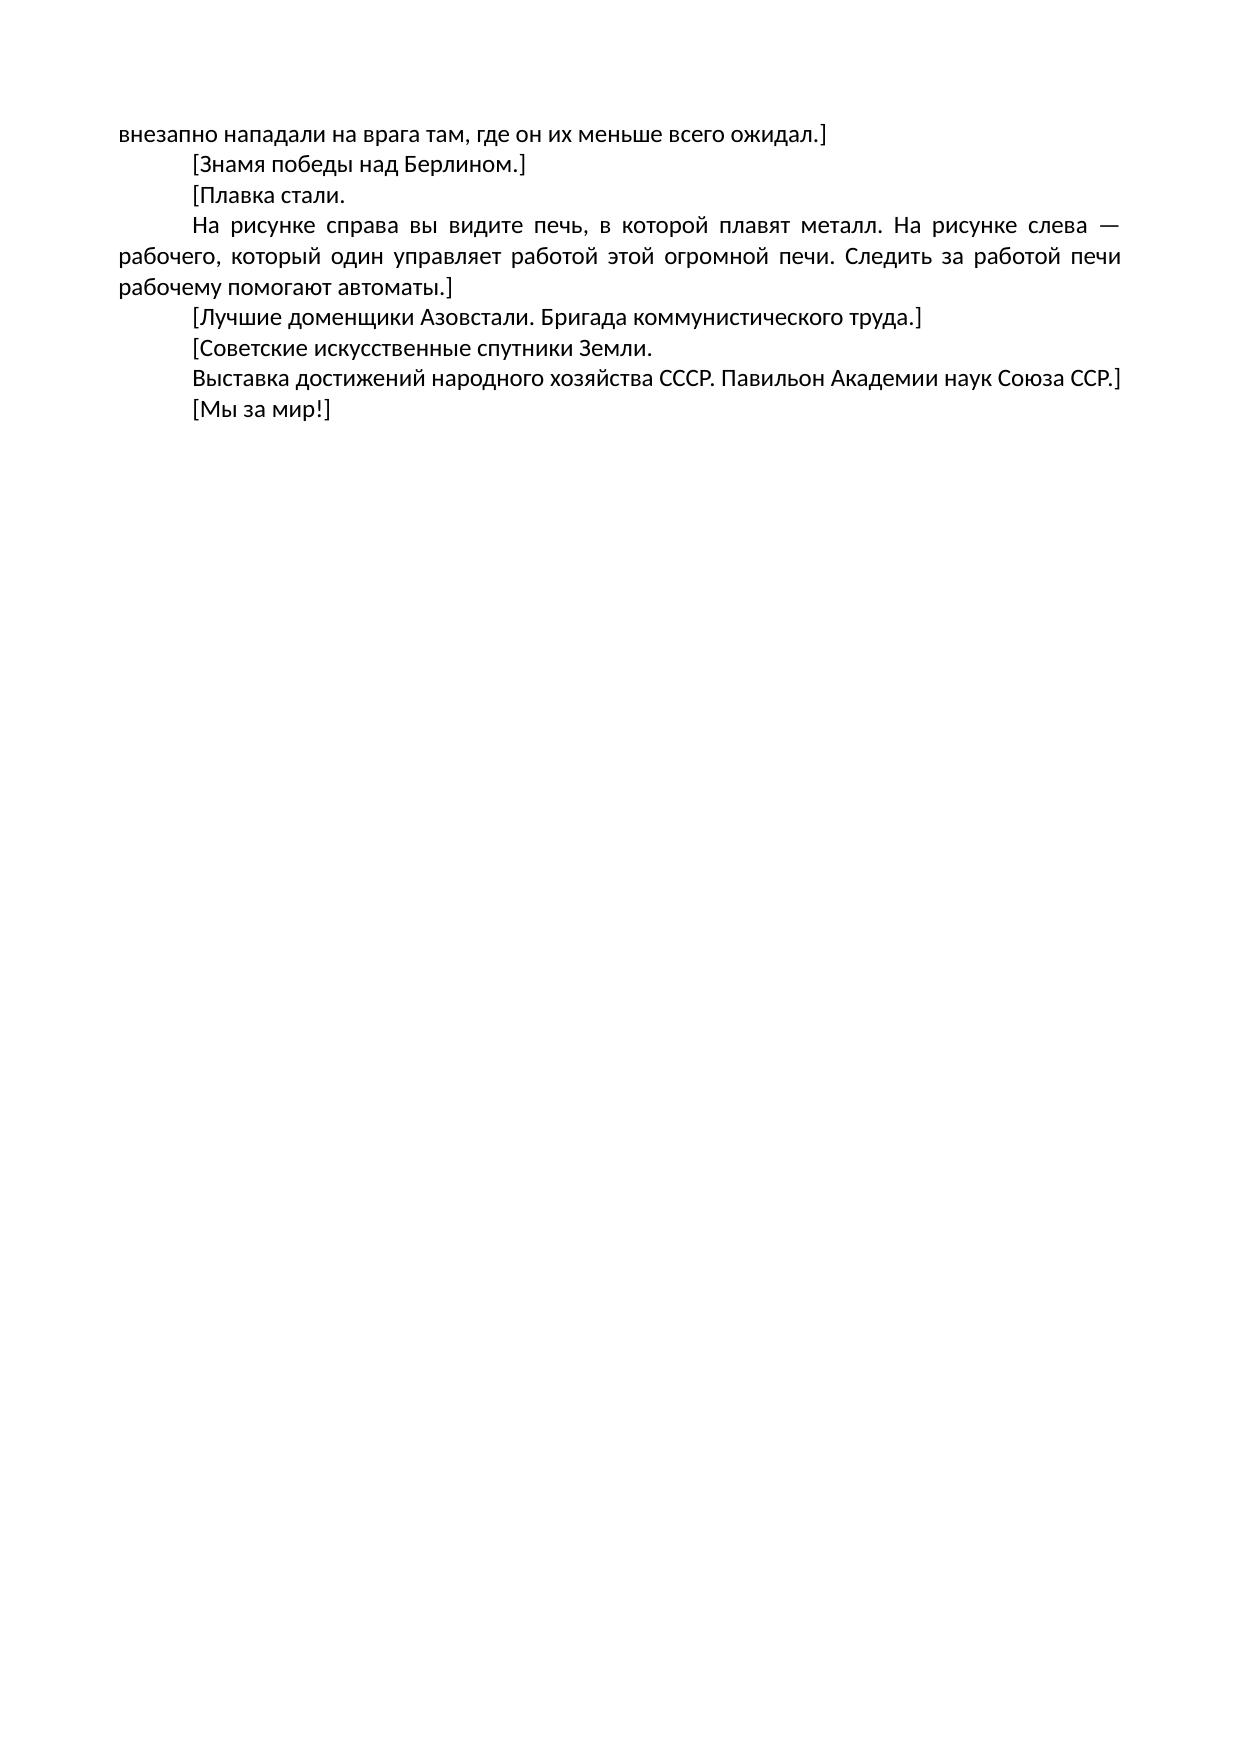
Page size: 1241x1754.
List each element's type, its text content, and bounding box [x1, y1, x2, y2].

text [Мы за мир!] [118, 393, 1122, 423]
text [Лучшие доменщики Азовстали. Бригада коммунистического труда.] [118, 301, 1122, 332]
text [Плавка стали. [118, 179, 1122, 210]
text [Советские искусственные спутники Земли. [118, 332, 1122, 362]
text [Знамя победы над Берлином.] [118, 149, 1122, 179]
text На рисунке справа вы видите печь, в которой плавят металл. На рисунке слева — рабочего, который один управляет работой этой огромной печи. Следить за работой печи рабочему помогают автоматы.] [118, 210, 1122, 301]
text Выставка достижений народного хозяйства СССР. Павильон Академии наук Союза ССР.] [118, 362, 1122, 393]
text внезапно нападали на врага там, где он их меньше всего ожидал.] [118, 118, 1122, 149]
